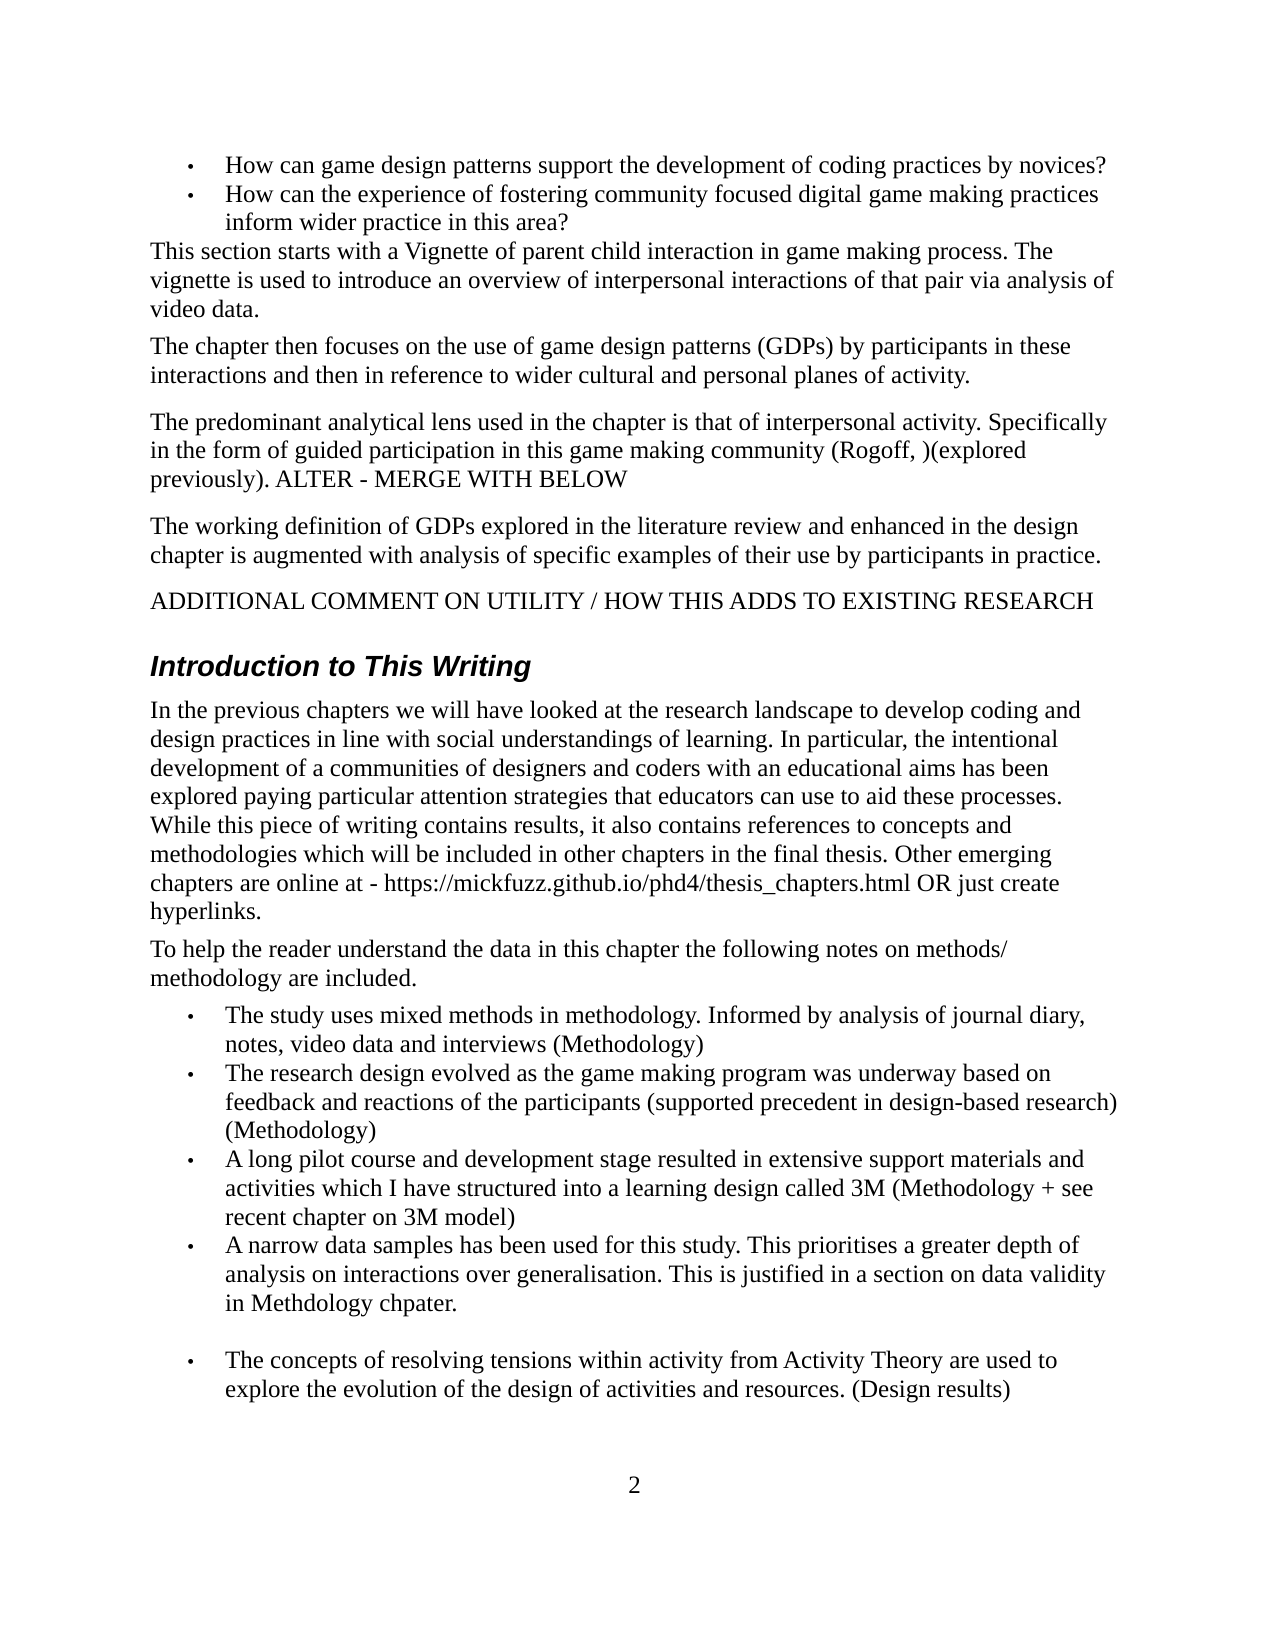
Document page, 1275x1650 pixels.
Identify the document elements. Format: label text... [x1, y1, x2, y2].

list The study uses mixed methods in methodology. Informed by analysis of journal diary, notes, video data and interviews (Methodology) [187, 1001, 1125, 1058]
subtitle Introduction to This Writing [150, 649, 1125, 683]
text This section starts with a Vignette of parent child interaction in game making process. The vignette is used to introduce an overview of interpersonal interactions of that pair via analysis of video data. [150, 236, 1125, 322]
text In the previous chapters we will have looked at the research landscape to develop coding and design practices in line with social understandings of learning. In particular, the intentional development of a communities of designers and coders with an educational aims has been explored paying particular attention strategies that educators can use to aid these processes. While this piece of writing contains results, it also contains references to concepts and methodologies which will be included in other chapters in the final thesis. Other emerging chapters are online at - https://mickfuzz.github.io/phd4/thesis_chapters.html OR just create hyperlinks. [150, 695, 1125, 925]
list How can the experience of fostering community focused digital game making practices inform wider practice in this area? [187, 179, 1125, 236]
list The concepts of resolving tensions within activity from Activity Theory are used to explore the evolution of the design of activities and resources. (Design results) [187, 1346, 1125, 1403]
list How can game design patterns support the development of coding practices by novices? [187, 150, 1125, 179]
text To help the reader understand the data in this chapter the following notes on methods/ methodology are included. [150, 934, 1125, 992]
list A narrow data samples has been used for this study. This prioritises a greater depth of analysis on interactions over generalisation. This is justified in a section on data validity in Methdology chpater. [187, 1231, 1125, 1346]
list A long pilot course and development stage resulted in extensive support materials and activities which I have structured into a learning design called 3M (Methodology + see recent chapter on 3M model) [187, 1144, 1125, 1231]
text The predominant analytical lens used in the chapter is that of interpersonal activity. Specifically in the form of guided participation in this game making community (Rogoff, )(explored previously). ALTER - MERGE WITH BELOW [150, 407, 1125, 493]
text The working definition of GDPs explored in the literature review and enhanced in the design chapter is augmented with analysis of specific examples of their use by participants in practice. [150, 511, 1125, 568]
text ADDITIONAL COMMENT ON UTILITY / HOW THIS ADDS TO EXISTING RESEARCH [150, 586, 1125, 615]
text The chapter then focuses on the use of game design patterns (GDPs) by participants in these interactions and then in reference to wider cultural and personal planes of activity. [150, 331, 1125, 389]
list The research design evolved as the game making program was underway based on feedback and reactions of the participants (supported precedent in design-based research) (Methodology) [187, 1058, 1125, 1144]
